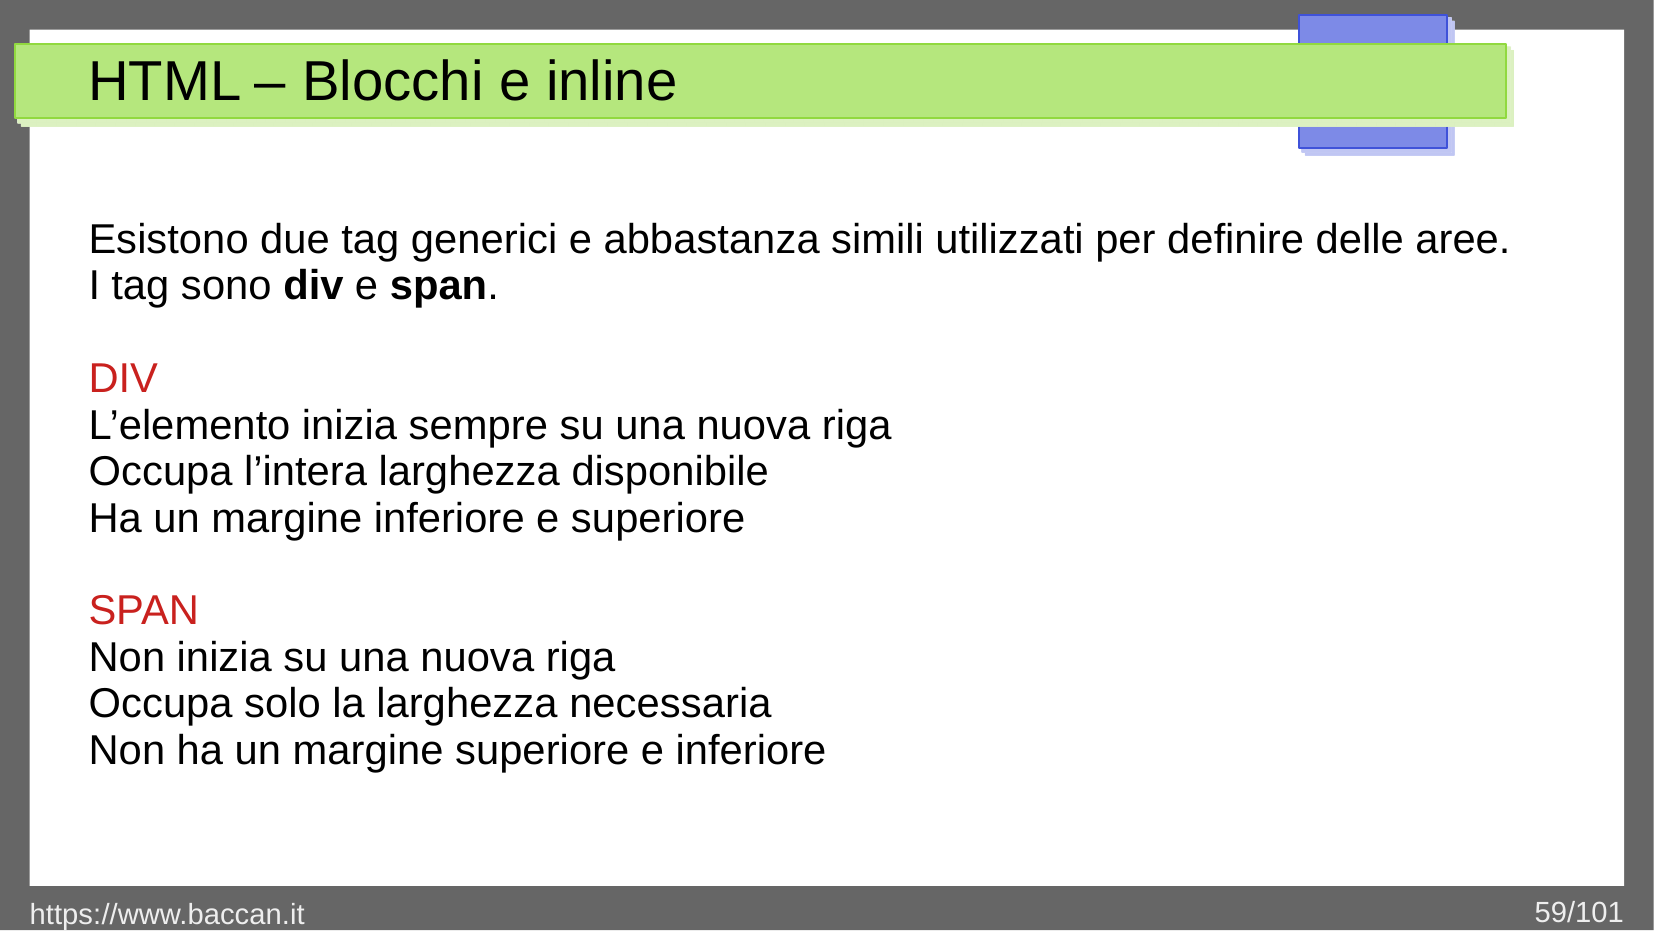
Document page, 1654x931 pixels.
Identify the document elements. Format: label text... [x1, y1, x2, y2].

text_box Esistono due tag generici e abbastanza simili utilizzati per definire delle aree. I tag sono div e span. DIV L’elemento inizia sempre su una nuova riga Occupa l’intera larghezza disponibile Ha un margine inferiore e superiore SPAN Non inizia su una nuova riga Occupa solo la larghezza necessaria Non ha un margine superiore e inferiore [88, 113, 1565, 876]
title HTML – Blocchi e inline [88, 44, 1506, 113]
